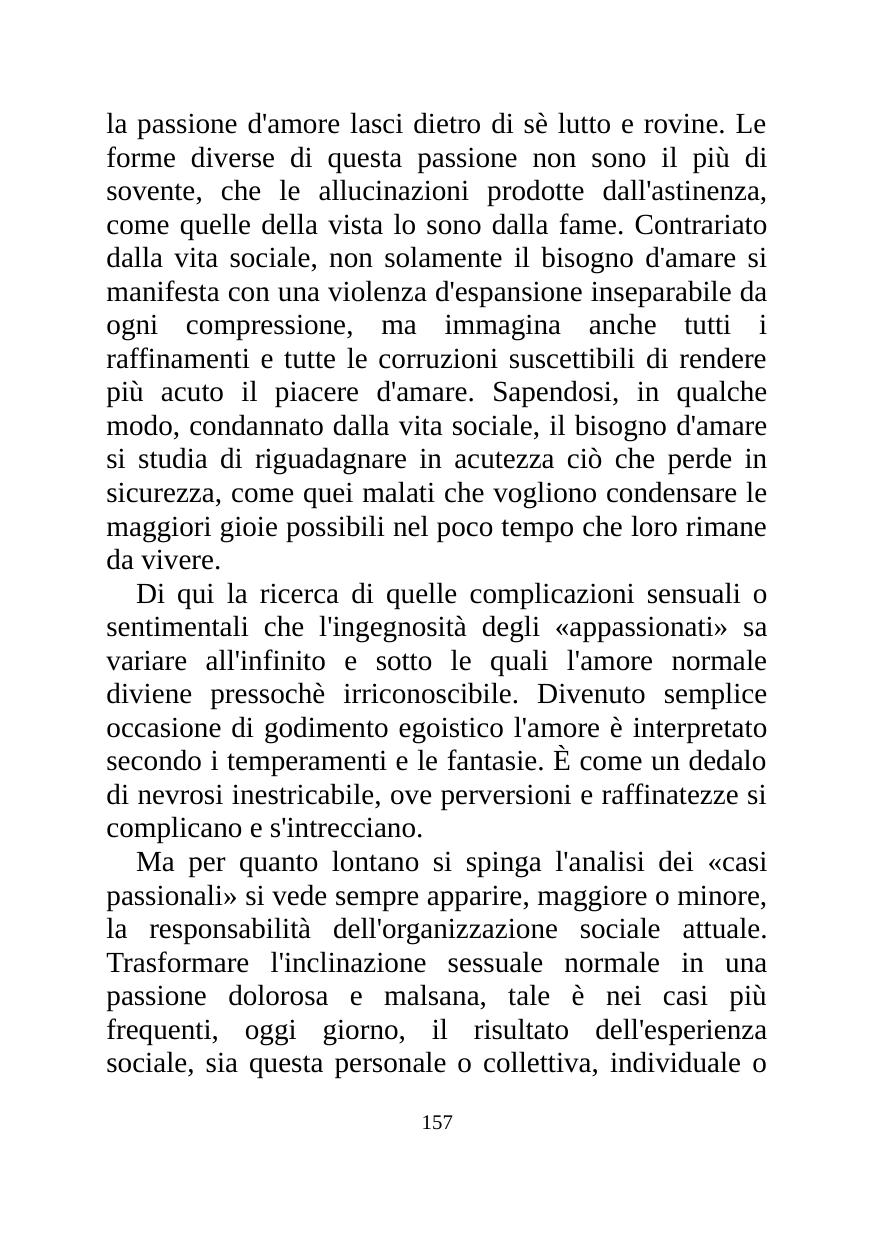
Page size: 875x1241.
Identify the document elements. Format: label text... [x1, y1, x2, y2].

text la passione d'amore lasci dietro di sè lutto e rovine. Le forme diverse di questa passione non sono il più di sovente, che le allucinazioni prodotte dall'astinenza, come quelle della vista lo sono dalla fame. Contrariato dalla vita sociale, non solamente il bisogno d'amare si manifesta con una violenza d'espansione inseparabile da ogni compressione, ma immagina anche tutti i raffinamenti e tutte le corruzioni suscettibili di rendere più acuto il piacere d'amare. Sapendosi, in qualche modo, condannato dalla vita sociale, il bisogno d'amare si studia di riguadagnare in acutezza ciò che perde in sicurezza, come quei malati che vogliono condensare le maggiori gioie possibili nel poco tempo che loro rimane da vivere. [106, 106, 768, 576]
text Ma per quanto lontano si spinga l'analisi dei «casi passionali» si vede sempre apparire, maggiore o minore, la responsabilità dell'organizzazione sociale attuale. Trasformare l'inclinazione sessuale normale in una passione dolorosa e malsana, tale è nei casi più frequenti, oggi giorno, il risultato dell'esperienza sociale, sia questa personale o collettiva, individuale o [106, 844, 768, 1079]
text Di qui la ricerca di quelle complicazioni sensuali o sentimentali che l'ingegnosità degli «appassionati» sa variare all'infinito e sotto le quali l'amore normale diviene pressochè irriconoscibile. Divenuto semplice occasione di godimento egoistico l'amore è interpretato secondo i temperamenti e le fantasie. È come un dedalo di nevrosi inestricabile, ove perversioni e raffinatezze si complicano e s'intrecciano. [106, 576, 768, 844]
